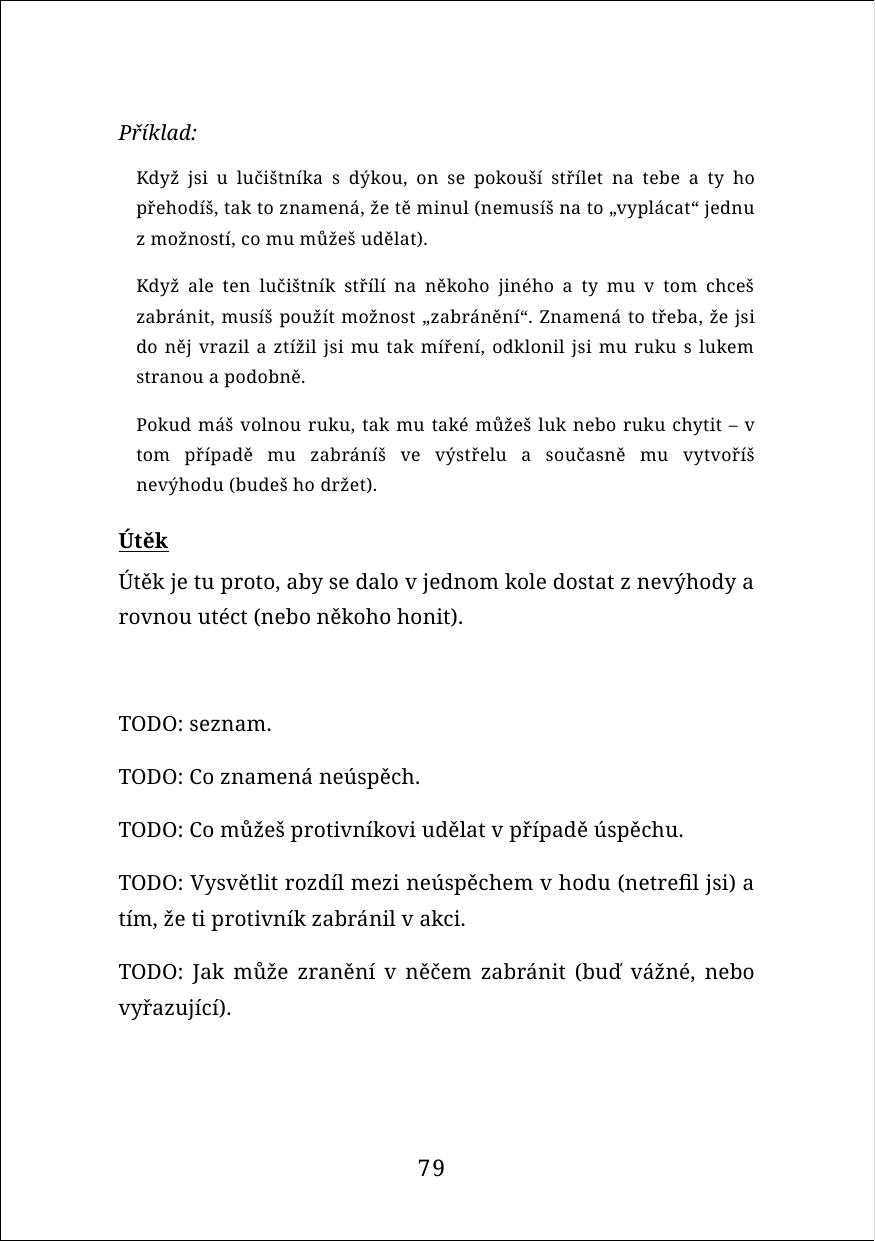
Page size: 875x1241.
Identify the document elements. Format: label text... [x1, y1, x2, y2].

text Útěk je tu proto, aby se dalo v jednom kole dostat z nevýhody a rovnou utéct (nebo někoho honit). [118, 567, 756, 631]
subtitle Útěk [118, 527, 756, 555]
text Příklad: [118, 118, 756, 147]
text Pokud máš volnou ruku, tak mu také můžeš luk nebo ruku chytit – v tom případě mu zabráníš ve výstřelu a současně mu vytvoříš nevýhodu (budeš ho držet). [136, 412, 756, 497]
text TODO: seznam. [118, 709, 756, 737]
text Když ale ten lučištník střílí na někoho jiného a ty mu v tom chceš zabránit, musíš použít možnost „zabránění“. Znamená to třeba, že jsi do něj vrazil a ztížil jsi mu tak míření, odklonil jsi mu ruku s lukem stranou a podobně. [136, 274, 756, 389]
text Když jsi u lučištníka s dýkou, on se pokouší střílet na tebe a ty ho přehodíš, tak to znamená, že tě minul (nemusíš na to „vyplácat“ jednu z možností, co mu můžeš udělat). [136, 166, 756, 250]
text TODO: Co znamená neúspěch. [118, 762, 756, 791]
text TODO: Vysvětlit rozdíl mezi neúspěchem v hodu (netrefil jsi) a tím, že ti protivník zabránil v akci. [118, 868, 756, 932]
text TODO: Co můžeš protivníkovi udělat v případě úspěchu. [118, 815, 756, 844]
text TODO: Jak může zranění v něčem zabránit (buď vážné, nebo vyřazující). [118, 957, 756, 1021]
